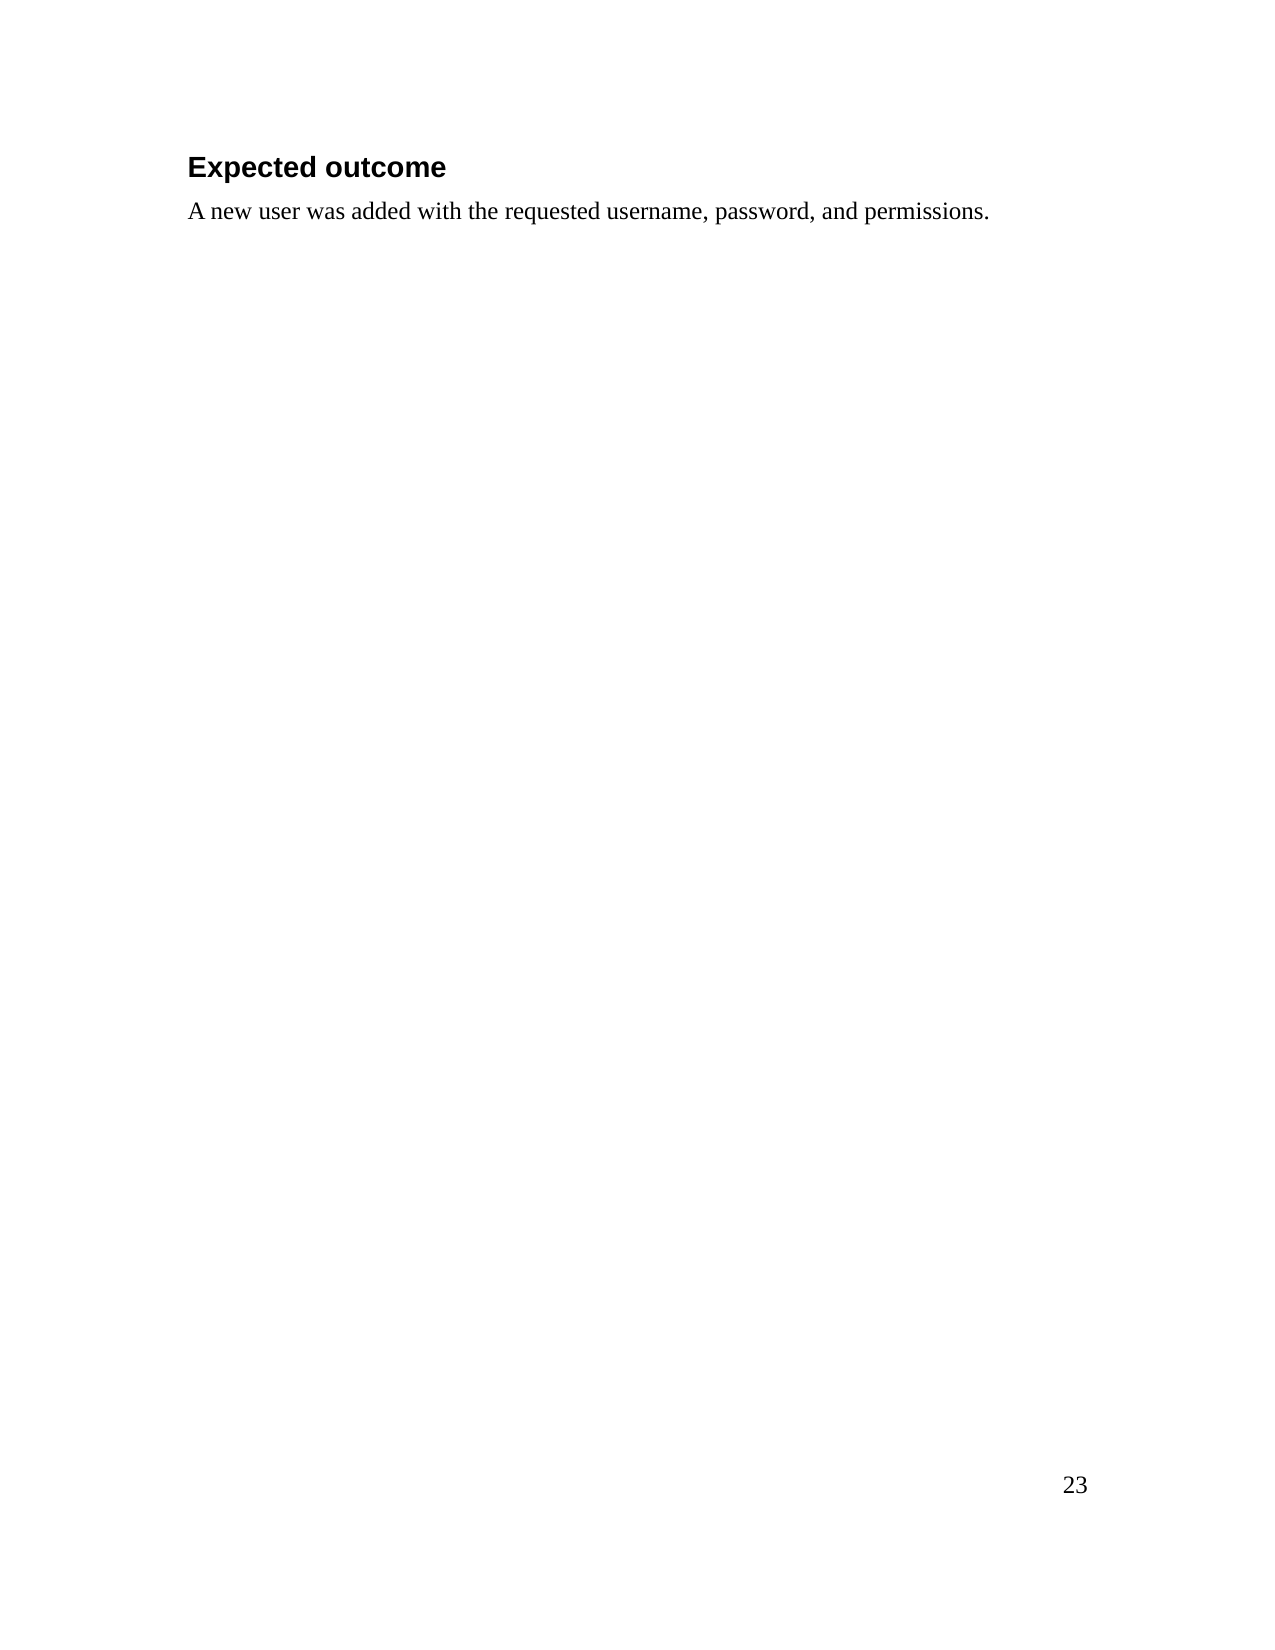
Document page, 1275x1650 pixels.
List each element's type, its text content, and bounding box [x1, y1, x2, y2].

subtitle Expected outcome [187, 150, 1087, 183]
text A new user was added with the requested username, password, and permissions. [187, 196, 1087, 225]
